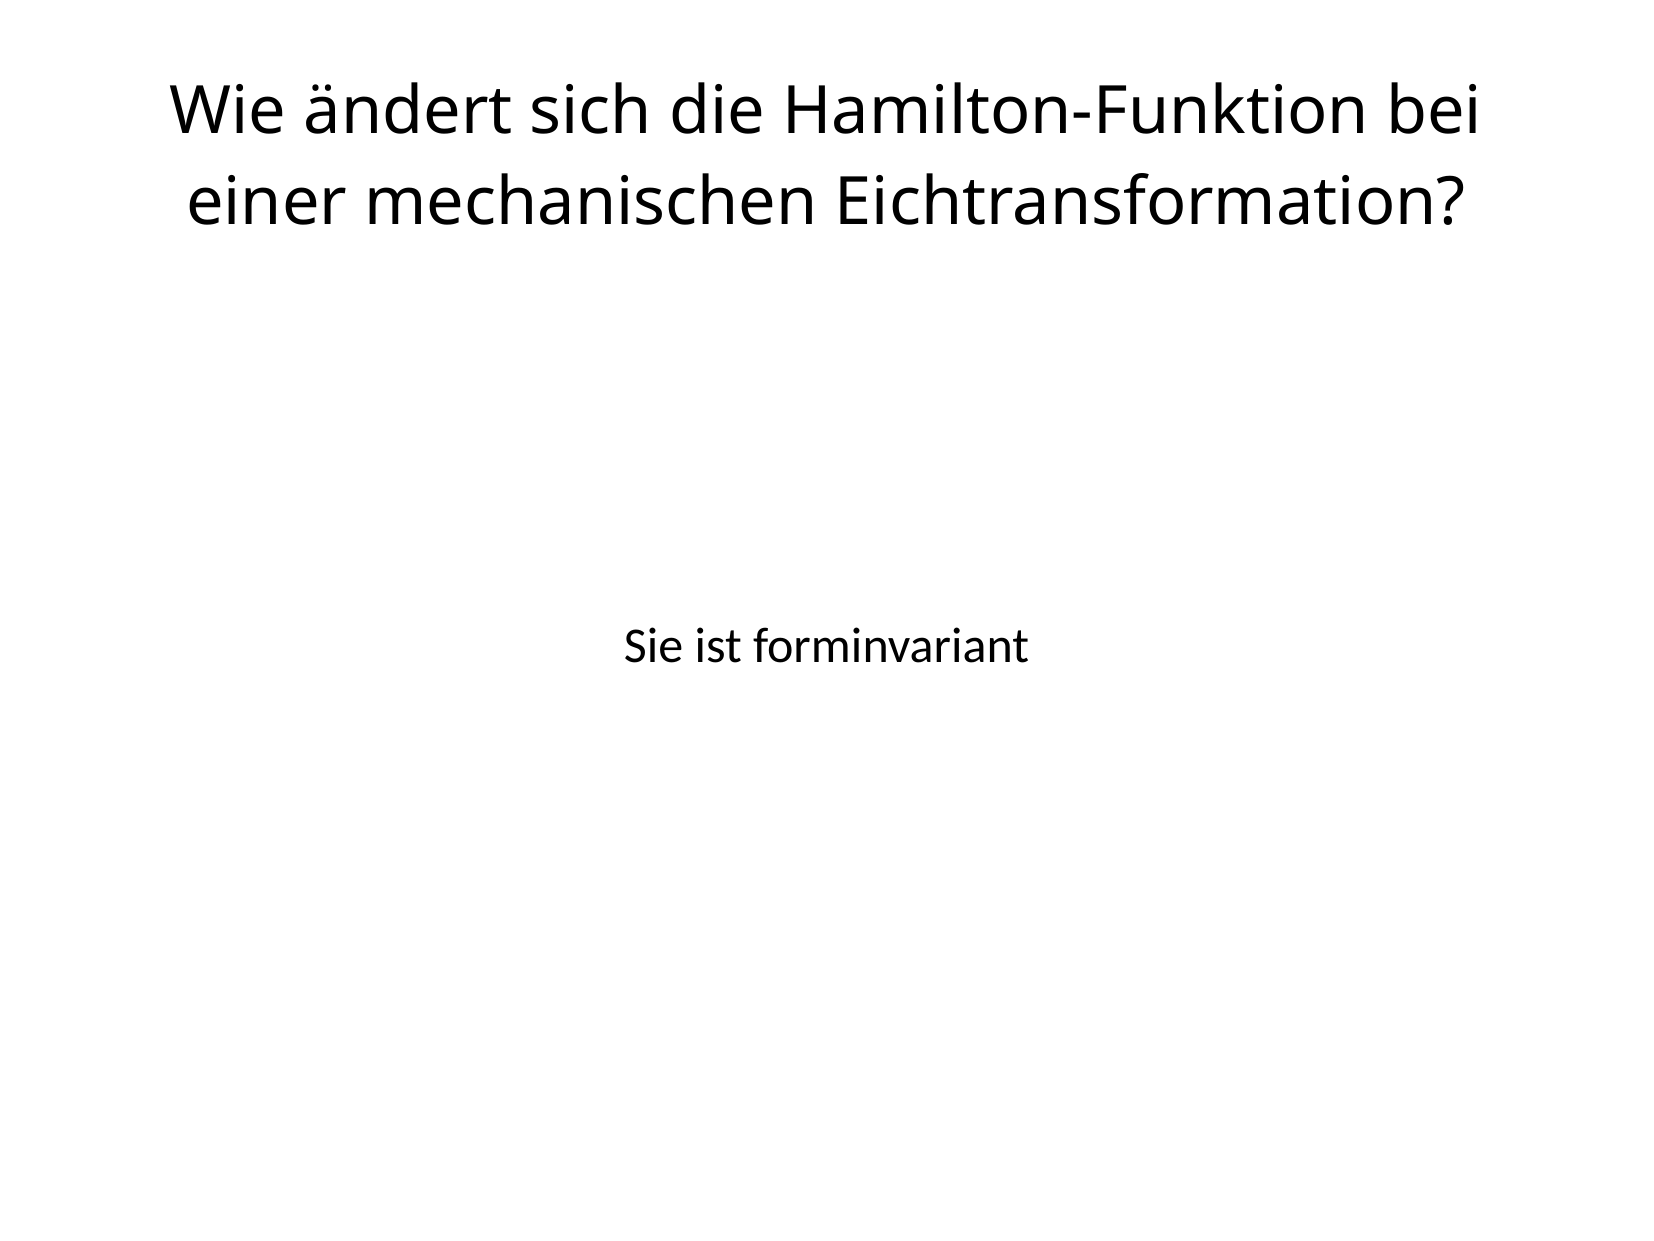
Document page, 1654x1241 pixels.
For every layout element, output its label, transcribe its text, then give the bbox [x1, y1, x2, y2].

title Wie ändert sich die Hamilton-Funktion bei einer mechanischen Eichtransformation? [82, 49, 1571, 257]
subtitle Sie ist forminvariant [82, 290, 1571, 1010]
